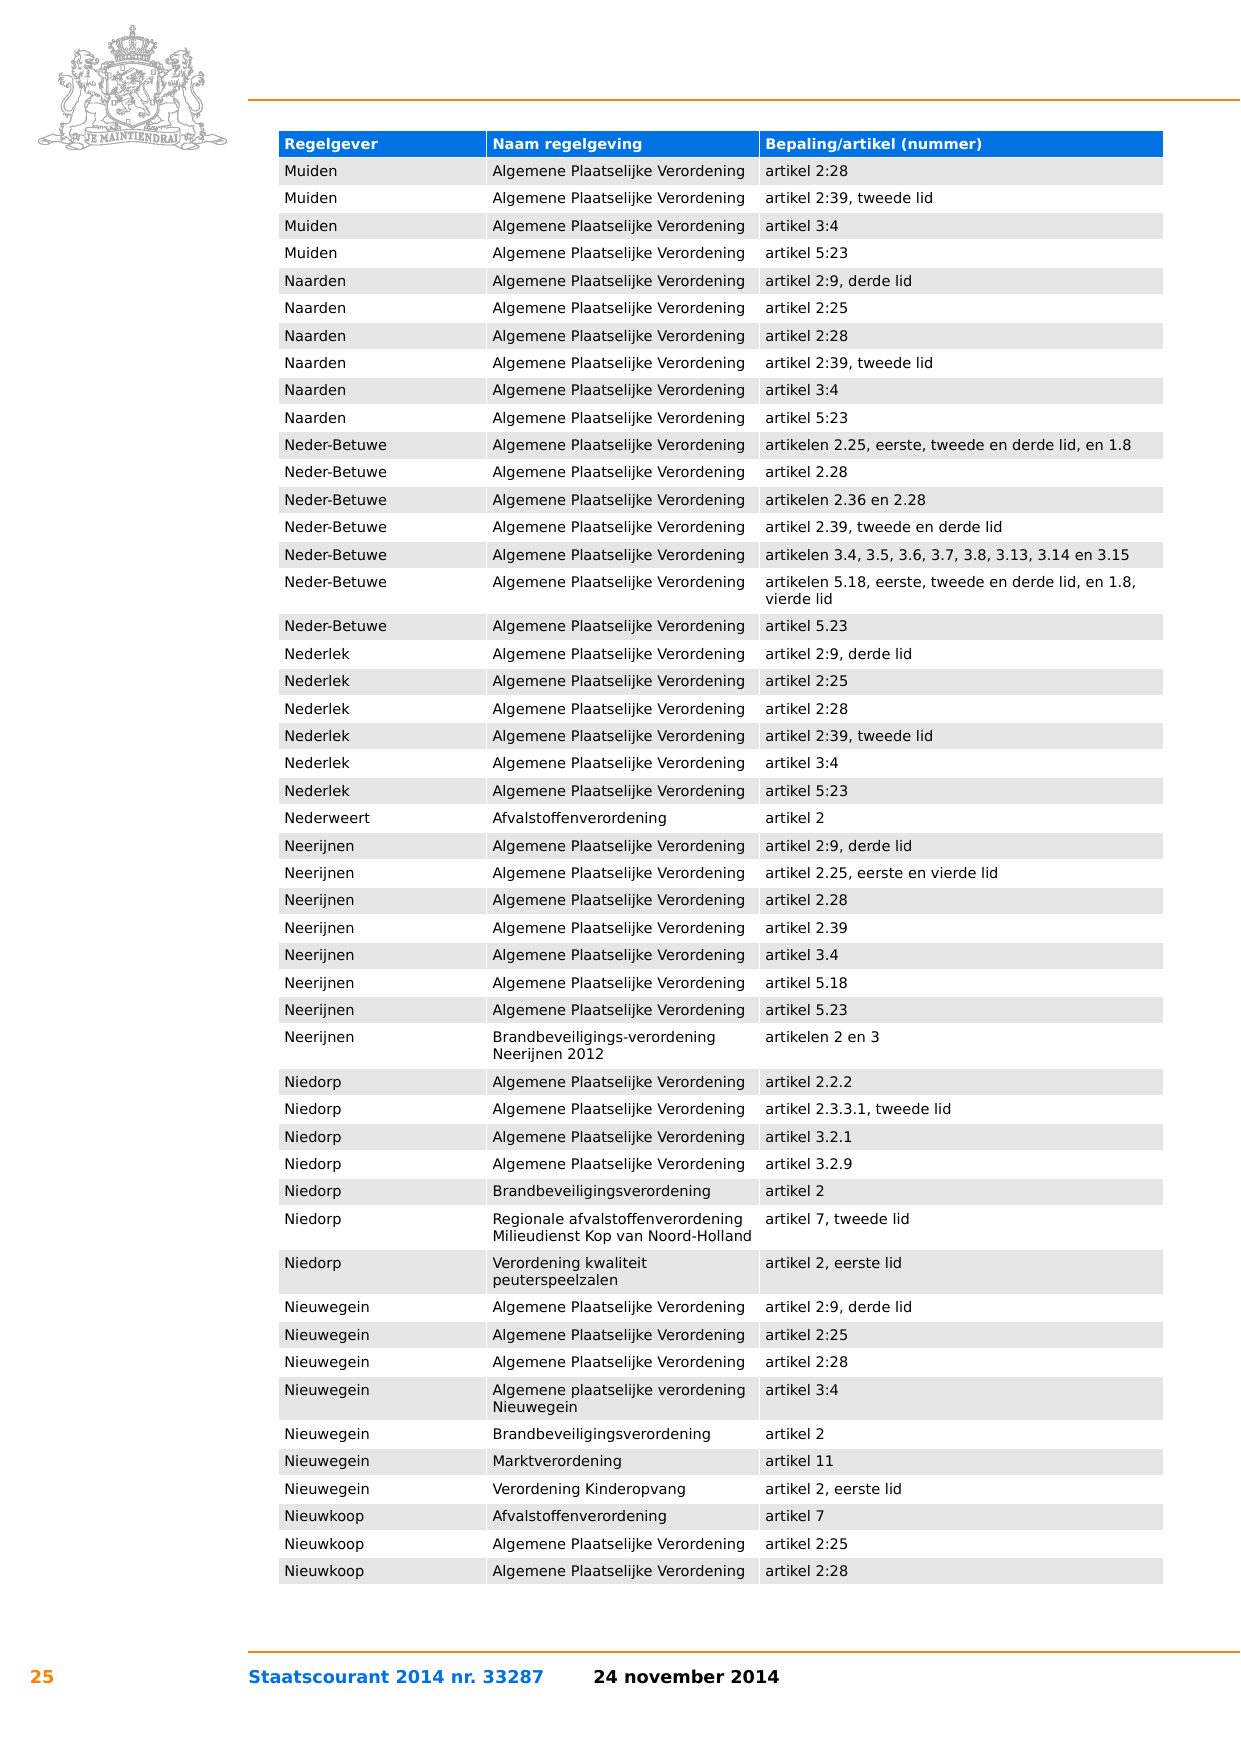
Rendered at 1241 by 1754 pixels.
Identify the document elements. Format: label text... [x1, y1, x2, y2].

table_cell Algemene Plaatselijke Verordening [487, 1322, 759, 1348]
table_cell Nieuwkoop [279, 1531, 486, 1557]
table_cell Nieuwegein [279, 1295, 486, 1321]
table_cell artikel 3.2.1 [760, 1124, 1163, 1150]
table_cell Algemene Plaatselijke Verordening [487, 860, 759, 887]
table_cell Algemene Plaatselijke Verordening [487, 378, 759, 404]
table_cell Algemene Plaatselijke Verordening [487, 669, 759, 695]
table_cell artikel 2 [760, 1421, 1163, 1448]
table_cell Muiden [279, 241, 486, 267]
table_cell Algemene Plaatselijke Verordening [487, 1151, 759, 1177]
table_cell Neerijnen [279, 970, 486, 996]
table_cell Algemene Plaatselijke Verordening [487, 970, 759, 996]
table_cell artikel 5.23 [760, 614, 1163, 640]
table_cell Algemene Plaatselijke Verordening [487, 186, 759, 212]
table_cell Algemene Plaatselijke Verordening [487, 515, 759, 541]
table_cell artikel 5:23 [760, 405, 1163, 431]
table_cell Algemene Plaatselijke Verordening [487, 833, 759, 859]
table_cell Muiden [279, 186, 486, 212]
table_cell Naarden [279, 378, 486, 404]
table_cell Niedorp [279, 1206, 486, 1249]
table_cell Algemene Plaatselijke Verordening [487, 696, 759, 722]
table_cell Neder-Betuwe [279, 460, 486, 486]
table_cell artikel 2:9, derde lid [760, 1295, 1163, 1321]
table_cell Niedorp [279, 1096, 486, 1123]
table_cell Neder-Betuwe [279, 614, 486, 640]
table_cell artikel 2.28 [760, 888, 1163, 914]
table_cell artikel 2:39, tweede lid [760, 186, 1163, 212]
table_cell Nederlek [279, 641, 486, 667]
table_cell artikel 2:25 [760, 1322, 1163, 1348]
table_cell Niedorp [279, 1179, 486, 1205]
table_cell Neerijnen [279, 860, 486, 887]
table_cell Neerijnen [279, 1025, 486, 1068]
table_cell artikel 2:28 [760, 323, 1163, 349]
table_cell artikel 3.4 [760, 943, 1163, 969]
table_cell Niedorp [279, 1124, 486, 1150]
table_cell Neder-Betuwe [279, 542, 486, 568]
table_cell Neder-Betuwe [279, 432, 486, 459]
table_cell artikelen 3.4, 3.5, 3.6, 3.7, 3.8, 3.13, 3.14 en 3.15 [760, 542, 1163, 568]
table_cell Algemene plaatselijke verordening Nieuwegein [487, 1377, 759, 1420]
table_cell Nieuwegein [279, 1350, 486, 1376]
table_cell Neerijnen [279, 997, 486, 1023]
table_cell Algemene Plaatselijke Verordening [487, 943, 759, 969]
table_cell Algemene Plaatselijke Verordening [487, 350, 759, 376]
table_cell Algemene Plaatselijke Verordening [487, 542, 759, 568]
table_cell Nederlek [279, 669, 486, 695]
table_cell artikel 3:4 [760, 1377, 1163, 1420]
table_cell artikel 2.39 [760, 915, 1163, 941]
table_cell Muiden [279, 158, 486, 185]
table_cell Niedorp [279, 1250, 486, 1294]
table_cell Neerijnen [279, 833, 486, 859]
table_cell Brandbeveiligingsverordening [487, 1421, 759, 1448]
table_cell Afvalstoffenverordening [487, 1504, 759, 1530]
table_cell artikel 2:25 [760, 1531, 1163, 1557]
table_cell artikelen 2.25, eerste, tweede en derde lid, en 1.8 [760, 432, 1163, 459]
table_cell Naarden [279, 323, 486, 349]
table_cell artikel 5:23 [760, 778, 1163, 804]
table_cell Neerijnen [279, 943, 486, 969]
table_cell artikel 2.39, tweede en derde lid [760, 515, 1163, 541]
table_cell artikel 2:25 [760, 669, 1163, 695]
table_cell Algemene Plaatselijke Verordening [487, 1350, 759, 1376]
table_cell artikel 2:28 [760, 1350, 1163, 1376]
table_cell artikel 2 [760, 1179, 1163, 1205]
table_cell artikel 2, eerste lid [760, 1476, 1163, 1502]
table_cell Neder-Betuwe [279, 515, 486, 541]
table_cell artikel 2, eerste lid [760, 1250, 1163, 1294]
table_cell artikel 5.23 [760, 997, 1163, 1023]
table_cell Neerijnen [279, 915, 486, 941]
table_cell Regionale afvalstoffenverordening Milieudienst Kop van Noord-Holland [487, 1206, 759, 1249]
table_cell Nieuwegein [279, 1449, 486, 1475]
table_cell artikel 2:28 [760, 1558, 1163, 1584]
table_cell Nieuwegein [279, 1377, 486, 1420]
table_cell Naarden [279, 295, 486, 322]
table_cell Algemene Plaatselijke Verordening [487, 997, 759, 1023]
table_cell artikel 2:9, derde lid [760, 641, 1163, 667]
table_cell Algemene Plaatselijke Verordening [487, 460, 759, 486]
table_cell Brandbeveiligings-verordening Neerijnen 2012 [487, 1025, 759, 1068]
table_cell Nederweert [279, 805, 486, 832]
table_cell artikel 3:4 [760, 751, 1163, 777]
table_cell artikel 3:4 [760, 378, 1163, 404]
table_cell Algemene Plaatselijke Verordening [487, 295, 759, 322]
table_cell Nederlek [279, 778, 486, 804]
table_cell Algemene Plaatselijke Verordening [487, 888, 759, 914]
table_cell artikel 7, tweede lid [760, 1206, 1163, 1249]
table_cell artikel 2:25 [760, 295, 1163, 322]
table_cell Muiden [279, 213, 486, 239]
table_cell artikel 2.25, eerste en vierde lid [760, 860, 1163, 887]
table_cell artikel 2:28 [760, 158, 1163, 185]
table_cell Verordening kwaliteit peuterspeelzalen [487, 1250, 759, 1294]
table_cell Algemene Plaatselijke Verordening [487, 751, 759, 777]
table_header Bepaling/artikel (nummer) [760, 131, 1163, 157]
table_cell Algemene Plaatselijke Verordening [487, 1124, 759, 1150]
table_cell Algemene Plaatselijke Verordening [487, 614, 759, 640]
table_cell Algemene Plaatselijke Verordening [487, 1558, 759, 1584]
table_cell Algemene Plaatselijke Verordening [487, 778, 759, 804]
table_cell artikelen 2.36 en 2.28 [760, 487, 1163, 513]
table_cell artikel 11 [760, 1449, 1163, 1475]
table_cell Nieuwegein [279, 1421, 486, 1448]
table_cell Algemene Plaatselijke Verordening [487, 1069, 759, 1095]
table_cell Algemene Plaatselijke Verordening [487, 915, 759, 941]
table_cell Nederlek [279, 696, 486, 722]
table_cell artikel 2:39, tweede lid [760, 350, 1163, 376]
table_cell Algemene Plaatselijke Verordening [487, 158, 759, 185]
table_cell Algemene Plaatselijke Verordening [487, 641, 759, 667]
table_cell Algemene Plaatselijke Verordening [487, 487, 759, 513]
table_cell Algemene Plaatselijke Verordening [487, 1096, 759, 1123]
table_cell Verordening Kinderopvang [487, 1476, 759, 1502]
table_cell artikel 3.2.9 [760, 1151, 1163, 1177]
table_cell Algemene Plaatselijke Verordening [487, 723, 759, 749]
table_cell artikel 2 [760, 805, 1163, 832]
table_cell artikel 2:28 [760, 696, 1163, 722]
table_cell Algemene Plaatselijke Verordening [487, 241, 759, 267]
table_cell Niedorp [279, 1069, 486, 1095]
picture [38, 25, 227, 150]
table_cell Algemene Plaatselijke Verordening [487, 432, 759, 459]
table_cell artikel 2:39, tweede lid [760, 723, 1163, 749]
table_cell artikel 5.18 [760, 970, 1163, 996]
table_cell artikelen 2 en 3 [760, 1025, 1163, 1068]
table_cell Nederlek [279, 723, 486, 749]
table_cell Algemene Plaatselijke Verordening [487, 1295, 759, 1321]
table_cell Naarden [279, 268, 486, 294]
table_cell artikel 7 [760, 1504, 1163, 1530]
table_cell Algemene Plaatselijke Verordening [487, 405, 759, 431]
table_cell Marktverordening [487, 1449, 759, 1475]
table_cell artikelen 5.18, eerste, tweede en derde lid, en 1.8, vierde lid [760, 569, 1163, 613]
table_cell Algemene Plaatselijke Verordening [487, 268, 759, 294]
table_cell artikel 3:4 [760, 213, 1163, 239]
table_cell Nieuwegein [279, 1322, 486, 1348]
table_cell Algemene Plaatselijke Verordening [487, 1531, 759, 1557]
table_cell Nieuwkoop [279, 1558, 486, 1584]
table_cell Nieuwegein [279, 1476, 486, 1502]
table_cell Neder-Betuwe [279, 487, 486, 513]
table_cell Niedorp [279, 1151, 486, 1177]
table_cell Neerijnen [279, 888, 486, 914]
table_cell Neder-Betuwe [279, 569, 486, 613]
table_cell Nieuwkoop [279, 1504, 486, 1530]
table_cell Algemene Plaatselijke Verordening [487, 323, 759, 349]
table_cell artikel 2:9, derde lid [760, 268, 1163, 294]
table_cell Algemene Plaatselijke Verordening [487, 213, 759, 239]
table_cell artikel 2.28 [760, 460, 1163, 486]
table_cell Brandbeveiligingsverordening [487, 1179, 759, 1205]
table_header Naam regelgeving [487, 131, 759, 157]
table_cell Nederlek [279, 751, 486, 777]
table_cell artikel 2.3.3.1, tweede lid [760, 1096, 1163, 1123]
table_cell artikel 2.2.2 [760, 1069, 1163, 1095]
table_cell Afvalstoffenverordening [487, 805, 759, 832]
table_cell Algemene Plaatselijke Verordening [487, 569, 759, 613]
table_cell artikel 5:23 [760, 241, 1163, 267]
table_cell Naarden [279, 405, 486, 431]
table_cell artikel 2:9, derde lid [760, 833, 1163, 859]
table_cell Naarden [279, 350, 486, 376]
table_header Regelgever [279, 131, 486, 157]
